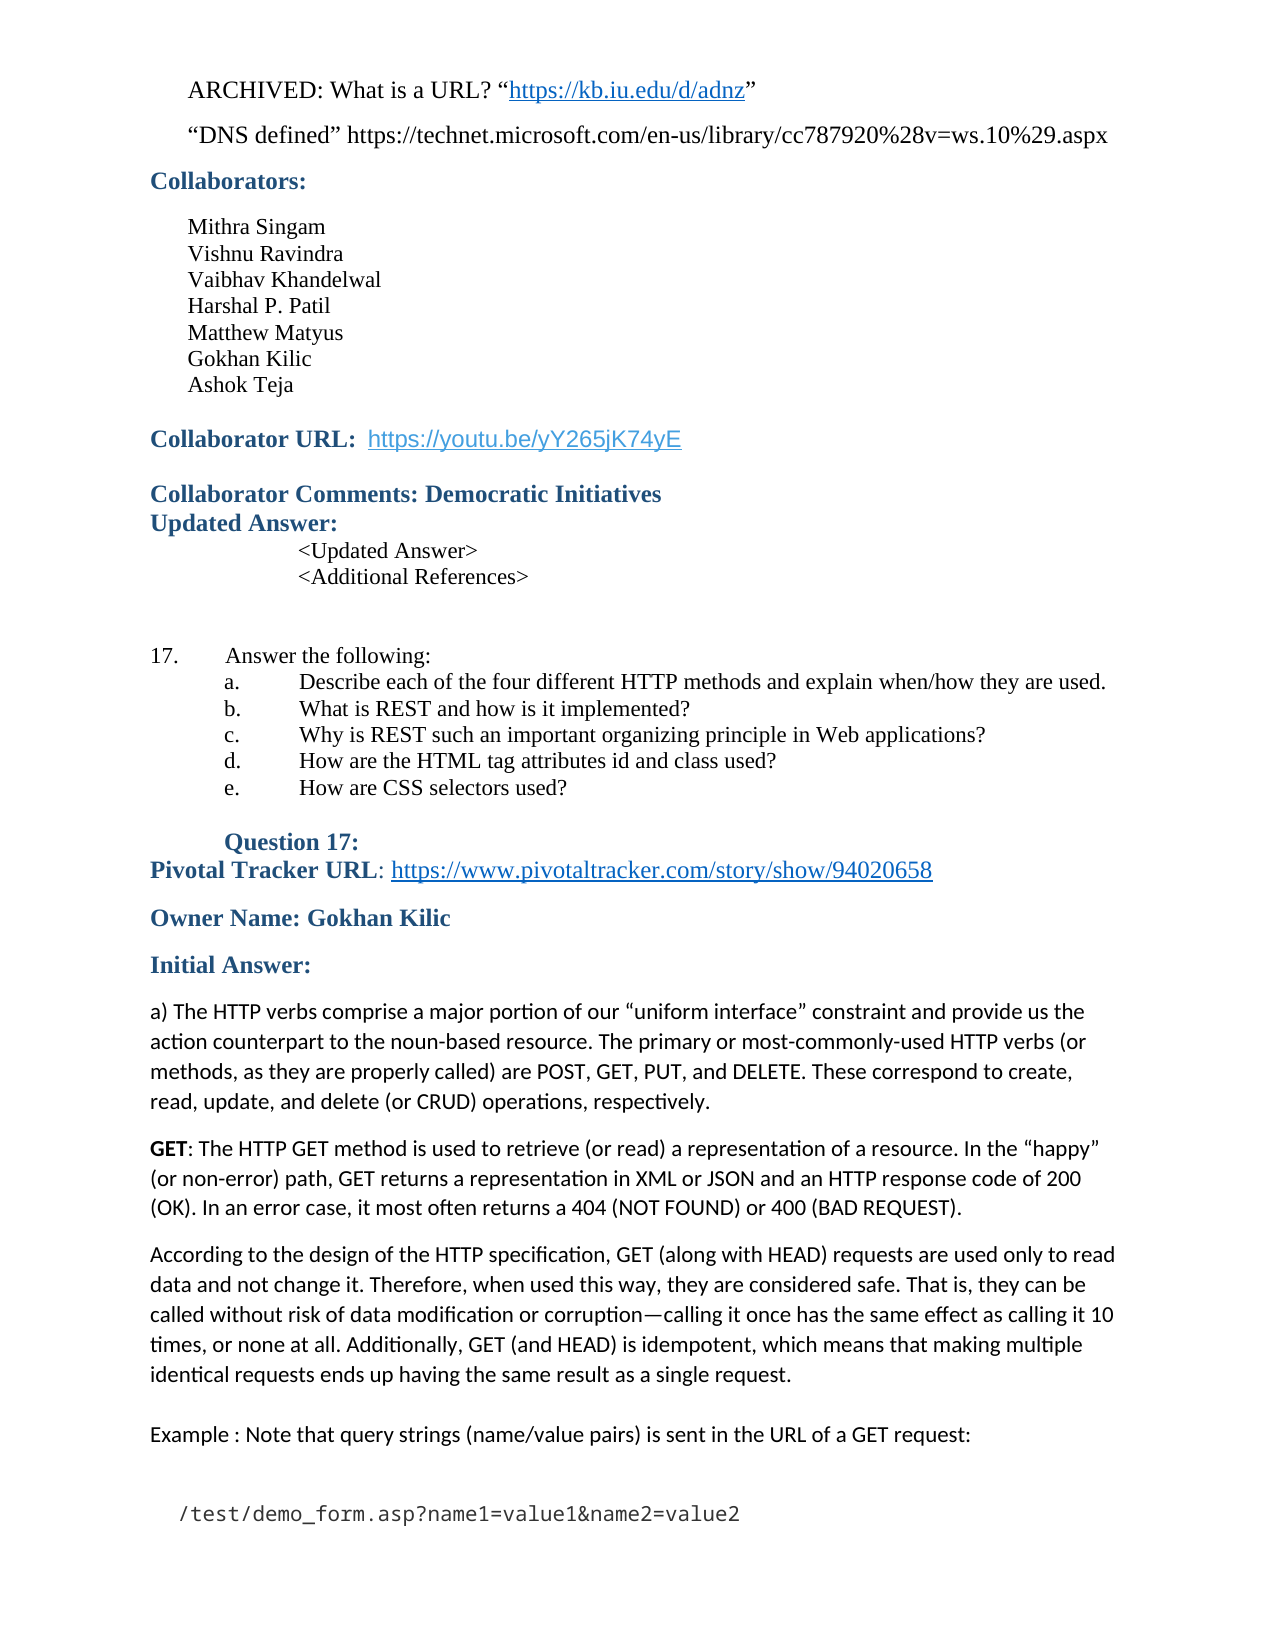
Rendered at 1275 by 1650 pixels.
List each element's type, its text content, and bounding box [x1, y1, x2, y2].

text <Additional References> [298, 563, 1125, 589]
text Collaborator Comments: Democratic Initiatives Updated Answer: [150, 479, 1125, 537]
text Harshal P. Patil [187, 292, 1125, 319]
text b. What is REST and how is it implemented? [224, 695, 1125, 721]
text Ashok Teja [187, 371, 1125, 398]
text /test/demo_form.asp?name1=value1&name2=value2 [150, 1497, 1125, 1528]
text 17. Answer the following: [150, 642, 1125, 668]
text ARCHIVED: What is a URL? “https://kb.iu.edu/d/adnz” [187, 75, 1125, 104]
text GET: The HTTP GET method is used to retrieve (or read) a representation of a resource. In the “happy” (or non-error) path, GET returns a representation in XML or JSON and an HTTP response code of 200 (OK). In an error case, it most often returns a 404 (NOT FOUND) or 400 (BAD REQUEST). [150, 1134, 1125, 1222]
text Vaibhav Khandelwal [187, 266, 1125, 292]
text <Updated Answer> [298, 537, 1125, 563]
text Vishnu Ravindra [187, 239, 1125, 266]
text Pivotal Tracker URL: https://www.pivotaltracker.com/story/show/94020658 [150, 855, 1125, 884]
text a. Describe each of the four different HTTP methods and explain when/how they are used. [224, 668, 1125, 695]
text Matthew Matyus [187, 319, 1125, 345]
text Collaborator URL: https://youtu.be/yY265jK74yE [150, 424, 1125, 453]
text Question 17: [224, 827, 1125, 855]
text “DNS defined” https://technet.microsoft.com/en-us/library/cc787920%28v=ws.10%29.aspx [187, 120, 1125, 149]
text According to the design of the HTTP specification, GET (along with HEAD) requests are used only to read data and not change it. Therefore, when used this way, they are considered safe. That is, they can be called without risk of data modification or corruption—calling it once has the same effect as calling it 10 times, or none at all. Additionally, GET (and HEAD) is idempotent, which means that making multiple identical requests ends up having the same result as a single request. Example : Note that query strings (name/value pairs) is sent in the URL of a GET request: [150, 1240, 1125, 1478]
text Initial Answer: [150, 950, 1125, 979]
text d. How are the HTML tag attributes id and class used? [224, 747, 1125, 774]
text a) The HTTP verbs comprise a major portion of our “uniform interface” constraint and provide us the action counterpart to the noun-based resource. The primary or most-commonly-used HTTP verbs (or methods, as they are properly called) are POST, GET, PUT, and DELETE. These correspond to create, read, update, and delete (or CRUD) operations, respectively. [150, 997, 1125, 1115]
text Gokhan Kilic [187, 345, 1125, 371]
text c. Why is REST such an important organizing principle in Web applications? [224, 721, 1125, 747]
text Owner Name: Gokhan Kilic [150, 903, 1125, 931]
text Mithra Singam [187, 213, 1125, 239]
text e. How are CSS selectors used? [224, 774, 1125, 800]
text Collaborators: [150, 166, 1125, 194]
